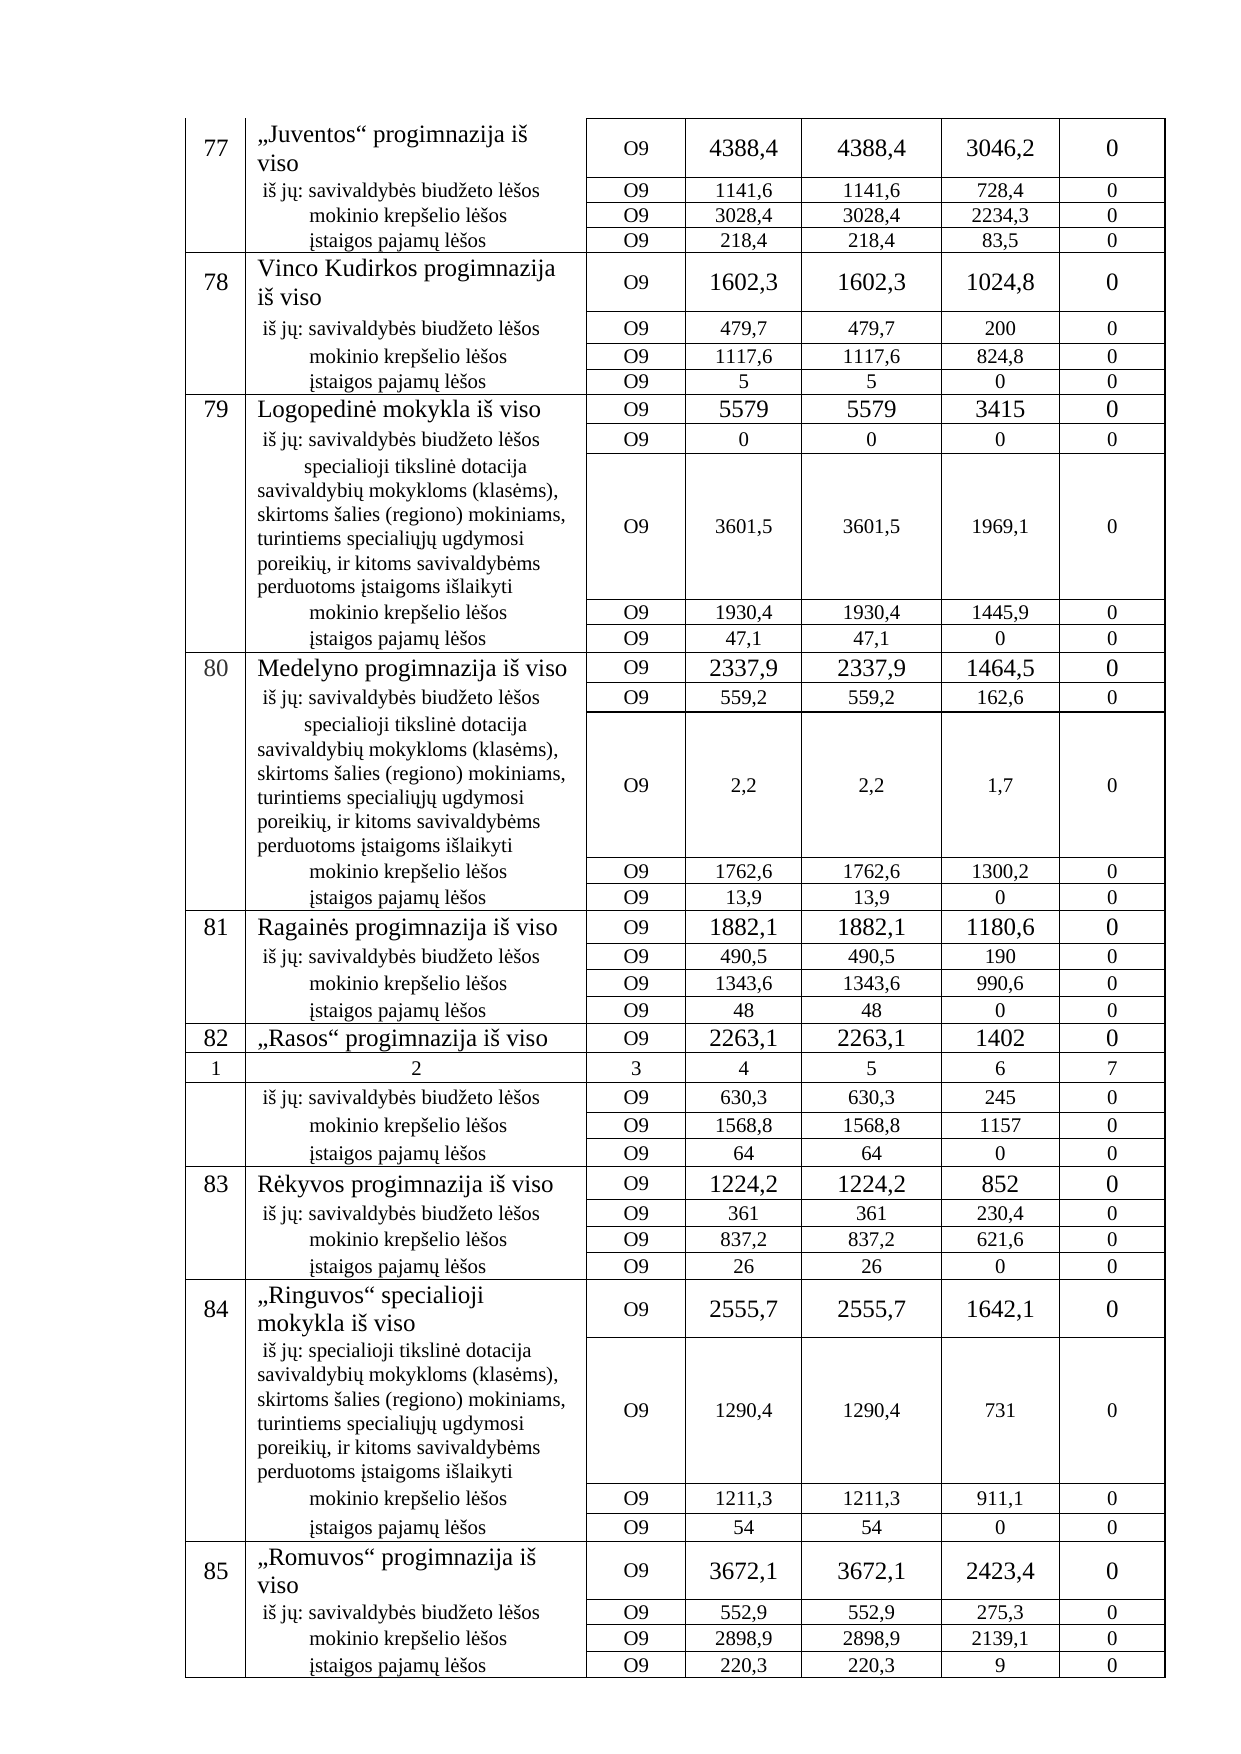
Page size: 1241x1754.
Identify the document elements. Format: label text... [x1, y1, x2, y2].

table_cell iš jų: savivaldybės biudžeto lėšos [246, 943, 586, 969]
table_cell 630,3 [686, 1083, 801, 1112]
table_cell mokinio krepšelio lėšos [246, 202, 586, 227]
table_cell 552,9 [802, 1600, 941, 1624]
table_cell O9 [587, 911, 685, 943]
table_cell 559,2 [686, 683, 801, 711]
table_cell [186, 453, 245, 598]
table_cell 0 [1060, 970, 1164, 996]
table_cell O9 [587, 997, 685, 1022]
table_cell [186, 311, 245, 343]
table_cell O9 [587, 683, 685, 711]
table_cell 9 [942, 1652, 1059, 1677]
table_cell 4388,4 [802, 119, 941, 177]
table_cell 78 [186, 253, 245, 311]
table_cell O9 [587, 1113, 685, 1138]
table_cell 1224,2 [686, 1167, 801, 1199]
table_cell 0 [942, 884, 1059, 910]
table_cell 0 [942, 1253, 1059, 1279]
table_cell 0 [1060, 600, 1164, 624]
table_cell 0 [1060, 454, 1164, 598]
table_cell O9 [587, 1542, 685, 1599]
table_cell 0 [1060, 312, 1164, 343]
table_cell 0 [1060, 1227, 1164, 1252]
table_cell mokinio krepšelio lėšos [246, 1226, 586, 1252]
table_cell 218,4 [686, 228, 801, 252]
table_cell 1224,2 [802, 1167, 941, 1199]
table_cell 13,9 [686, 884, 801, 910]
table_cell 79 [186, 395, 245, 423]
table_cell 1602,3 [802, 253, 941, 311]
table_cell 0 [1060, 1514, 1164, 1541]
table_cell [186, 996, 245, 1022]
table_cell 1969,1 [942, 454, 1059, 598]
table_cell 0 [1060, 1600, 1164, 1624]
table_cell 630,3 [802, 1083, 941, 1112]
table_cell 0 [1060, 1024, 1164, 1052]
table_cell 2423,4 [942, 1542, 1059, 1599]
table_cell [186, 1651, 245, 1677]
table_cell 1 [186, 1053, 245, 1082]
table_cell [186, 943, 245, 969]
table_cell O9 [587, 1338, 685, 1483]
table_cell 54 [802, 1514, 941, 1541]
table_cell mokinio krepšelio lėšos [246, 1624, 586, 1651]
table_cell įstaigos pajamų lėšos [246, 369, 586, 393]
table_cell [186, 599, 245, 624]
table_cell [186, 857, 245, 883]
table_cell O9 [587, 625, 685, 652]
table_cell O9 [587, 1600, 685, 1624]
table_cell 1290,4 [686, 1338, 801, 1483]
table_cell iš jų: savivaldybės biudžeto lėšos [246, 1083, 586, 1112]
table_cell 2 [246, 1053, 586, 1082]
table_cell [186, 1483, 245, 1512]
table_cell „Juventos“ progimnazija iš viso [246, 118, 586, 177]
table_cell 1211,3 [686, 1484, 801, 1512]
table_cell 837,2 [802, 1227, 941, 1252]
table_cell [186, 423, 245, 453]
table_cell 0 [1060, 203, 1164, 227]
table_cell O9 [587, 1484, 685, 1512]
table_cell 1642,1 [942, 1280, 1059, 1337]
table_cell 0 [1060, 1338, 1164, 1483]
table_cell 26 [802, 1253, 941, 1279]
table_cell 200 [942, 312, 1059, 343]
table_cell [186, 969, 245, 996]
table_cell 0 [942, 625, 1059, 652]
table_cell 47,1 [686, 625, 801, 652]
table_cell iš jų: savivaldybės biudžeto lėšos [246, 177, 586, 202]
table_cell 220,3 [802, 1652, 941, 1677]
table_cell [186, 1337, 245, 1483]
table_cell [186, 883, 245, 910]
table_cell įstaigos pajamų lėšos [246, 1252, 586, 1279]
table_cell 0 [1060, 370, 1164, 393]
table_cell [186, 1083, 245, 1112]
table_cell [186, 1226, 245, 1252]
table_cell 0 [942, 424, 1059, 453]
table_cell 0 [1060, 344, 1164, 368]
table_cell 2263,1 [802, 1024, 941, 1052]
table_cell 0 [802, 424, 941, 453]
table_cell mokinio krepšelio lėšos [246, 599, 586, 624]
table_cell O9 [587, 884, 685, 910]
table_cell O9 [587, 600, 685, 624]
table_cell 990,6 [942, 970, 1059, 996]
table_cell [186, 1624, 245, 1651]
table_cell [186, 711, 245, 857]
table_cell 230,4 [942, 1200, 1059, 1226]
table_cell Rėkyvos progimnazija iš viso [246, 1167, 586, 1199]
table_cell įstaigos pajamų lėšos [246, 883, 586, 910]
table_cell 1882,1 [686, 911, 801, 943]
table_cell 1117,6 [686, 344, 801, 368]
table_cell 552,9 [686, 1600, 801, 1624]
table_cell 0 [1060, 1652, 1164, 1677]
table_cell 1464,5 [942, 653, 1059, 682]
table_cell O9 [587, 1200, 685, 1226]
table_cell 1141,6 [686, 178, 801, 202]
table_cell 3415 [942, 395, 1059, 423]
table_cell specialioji tikslinė dotacija savivaldybių mokykloms (klasėms), skirtoms šalies (regiono) mokiniams, turintiems specialiųjų ugdymosi poreikių, ir kitoms savivaldybėms perduotoms įstaigoms išlaikyti [246, 711, 586, 857]
table_cell 0 [1060, 1200, 1164, 1226]
table_cell 2555,7 [802, 1280, 941, 1337]
table_cell [186, 624, 245, 652]
table_cell mokinio krepšelio lėšos [246, 1483, 586, 1512]
table_cell iš jų: savivaldybės biudžeto lėšos [246, 682, 586, 711]
table_cell O9 [587, 1083, 685, 1112]
table_cell 5 [802, 1053, 941, 1082]
table_cell 2234,3 [942, 203, 1059, 227]
table_cell 1,7 [942, 713, 1059, 857]
table_cell 0 [1060, 178, 1164, 202]
table_cell O9 [587, 713, 685, 857]
table_cell O9 [587, 970, 685, 996]
table_cell O9 [587, 653, 685, 682]
table_cell įstaigos pajamų lėšos [246, 1651, 586, 1677]
table_cell 0 [1060, 1083, 1164, 1112]
table_cell 218,4 [802, 228, 941, 252]
table_cell 911,1 [942, 1484, 1059, 1512]
table_cell 0 [686, 424, 801, 453]
table_cell 621,6 [942, 1227, 1059, 1252]
table_cell 479,7 [802, 312, 941, 343]
table_cell 1024,8 [942, 253, 1059, 311]
table_cell 0 [1060, 253, 1164, 311]
table_cell 2,2 [802, 713, 941, 857]
table_cell 0 [942, 1514, 1059, 1541]
table_cell Ragainės progimnazija iš viso [246, 911, 586, 943]
table_cell 3028,4 [802, 203, 941, 227]
table_cell O9 [587, 344, 685, 368]
table_cell Logopedinė mokykla iš viso [246, 395, 586, 423]
table_cell 5 [686, 370, 801, 393]
table_cell O9 [587, 1625, 685, 1651]
table_cell 13,9 [802, 884, 941, 910]
table_cell 6 [942, 1053, 1059, 1082]
table_cell 4388,4 [686, 119, 801, 177]
table_cell [186, 227, 245, 252]
table_cell 0 [1060, 1484, 1164, 1512]
table_cell 77 [186, 118, 245, 177]
table_cell iš jų: savivaldybės biudžeto lėšos [246, 311, 586, 343]
table_cell 0 [1060, 625, 1164, 652]
table_cell 3672,1 [686, 1542, 801, 1599]
table_cell 48 [686, 997, 801, 1022]
table_cell 220,3 [686, 1652, 801, 1677]
table_cell 479,7 [686, 312, 801, 343]
table_cell iš jų: savivaldybės biudžeto lėšos [246, 1199, 586, 1226]
table_cell „Ringuvos“ specialioji mokykla iš viso [246, 1280, 586, 1337]
table_cell 2555,7 [686, 1280, 801, 1337]
table_cell specialioji tikslinė dotacija savivaldybių mokykloms (klasėms), skirtoms šalies (regiono) mokiniams, turintiems specialiųjų ugdymosi poreikių, ir kitoms savivaldybėms perduotoms įstaigoms išlaikyti [246, 453, 586, 598]
table_cell 0 [942, 997, 1059, 1022]
table_cell [186, 369, 245, 393]
table_cell 3 [587, 1053, 685, 1082]
table_cell O9 [587, 1139, 685, 1166]
table_cell 162,6 [942, 683, 1059, 711]
table_cell 3601,5 [802, 454, 941, 598]
table_cell 361 [686, 1200, 801, 1226]
table_cell 7 [1060, 1053, 1164, 1082]
table_cell 1930,4 [686, 600, 801, 624]
table_cell 1343,6 [802, 970, 941, 996]
table_cell [186, 1199, 245, 1226]
table_cell 190 [942, 944, 1059, 969]
table_cell O9 [587, 253, 685, 311]
table_cell O9 [587, 119, 685, 177]
table_cell 64 [686, 1139, 801, 1166]
table_cell 2337,9 [686, 653, 801, 682]
table_cell mokinio krepšelio lėšos [246, 969, 586, 996]
table_cell 48 [802, 997, 941, 1022]
table_cell [186, 1599, 245, 1624]
table_cell mokinio krepšelio lėšos [246, 857, 586, 883]
table_cell [186, 682, 245, 711]
table_cell O9 [587, 1280, 685, 1337]
table_cell 0 [942, 370, 1059, 393]
table_cell O9 [587, 1024, 685, 1052]
table_cell 82 [186, 1024, 245, 1052]
table_cell 47,1 [802, 625, 941, 652]
table_cell 3046,2 [942, 119, 1059, 177]
table_cell 0 [1060, 1625, 1164, 1651]
table_cell „Romuvos“ progimnazija iš viso [246, 1542, 586, 1599]
table_cell 3672,1 [802, 1542, 941, 1599]
table_cell 1117,6 [802, 344, 941, 368]
table_cell 1762,6 [802, 858, 941, 883]
table_cell 0 [1060, 683, 1164, 711]
table_cell 0 [1060, 119, 1164, 177]
table_cell 1602,3 [686, 253, 801, 311]
table_cell 0 [1060, 424, 1164, 453]
table_cell 1930,4 [802, 600, 941, 624]
table_cell 0 [1060, 1542, 1164, 1599]
table_cell 1402 [942, 1024, 1059, 1052]
table_cell 1568,8 [686, 1113, 801, 1138]
table_cell 0 [1060, 228, 1164, 252]
table_cell O9 [587, 454, 685, 598]
table_cell 83 [186, 1167, 245, 1199]
table_cell [186, 1252, 245, 1279]
table_cell 1141,6 [802, 178, 941, 202]
table_cell 2898,9 [686, 1625, 801, 1651]
table_cell įstaigos pajamų lėšos [246, 227, 586, 252]
table_cell Vinco Kudirkos progimnazija iš viso [246, 253, 586, 311]
table_cell 5 [802, 370, 941, 393]
table_cell 4 [686, 1053, 801, 1082]
table_cell 1157 [942, 1113, 1059, 1138]
table_cell 81 [186, 911, 245, 943]
table_cell O9 [587, 370, 685, 393]
table_cell 0 [1060, 1167, 1164, 1199]
table_cell 1300,2 [942, 858, 1059, 883]
table_cell 0 [1060, 395, 1164, 423]
table_cell 84 [186, 1280, 245, 1337]
table_cell 0 [1060, 1113, 1164, 1138]
table_cell 54 [686, 1514, 801, 1541]
table_cell 3601,5 [686, 454, 801, 598]
table_cell iš jų: savivaldybės biudžeto lėšos [246, 423, 586, 453]
table_cell 0 [1060, 713, 1164, 857]
table_cell Medelyno progimnazija iš viso [246, 653, 586, 682]
table_cell O9 [587, 944, 685, 969]
table_cell įstaigos pajamų lėšos [246, 624, 586, 652]
table_cell 83,5 [942, 228, 1059, 252]
table_cell 1290,4 [802, 1338, 941, 1483]
table_cell [186, 1112, 245, 1138]
table_cell O9 [587, 424, 685, 453]
table_cell 0 [1060, 997, 1164, 1022]
table_cell O9 [587, 858, 685, 883]
table_cell 361 [802, 1200, 941, 1226]
table_cell 0 [1060, 858, 1164, 883]
table_cell 85 [186, 1542, 245, 1599]
table_cell 0 [1060, 1139, 1164, 1166]
table_cell iš jų: specialioji tikslinė dotacija savivaldybių mokykloms (klasėms), skirtoms šalies (regiono) mokiniams, turintiems specialiųjų ugdymosi poreikių, ir kitoms savivaldybėms perduotoms įstaigoms išlaikyti [246, 1337, 586, 1483]
table_cell 5579 [802, 395, 941, 423]
table_cell 0 [942, 1139, 1059, 1166]
table_cell 0 [1060, 653, 1164, 682]
table_cell 275,3 [942, 1600, 1059, 1624]
table_cell 728,4 [942, 178, 1059, 202]
table_cell O9 [587, 178, 685, 202]
table_cell 2898,9 [802, 1625, 941, 1651]
table_cell [186, 1513, 245, 1541]
table_cell O9 [587, 228, 685, 252]
table_cell O9 [587, 1652, 685, 1677]
table_cell [186, 177, 245, 202]
table_cell 2337,9 [802, 653, 941, 682]
table_cell 490,5 [686, 944, 801, 969]
table_cell 0 [1060, 911, 1164, 943]
table_cell 731 [942, 1338, 1059, 1483]
table_cell mokinio krepšelio lėšos [246, 343, 586, 368]
table_cell 26 [686, 1253, 801, 1279]
table_cell 64 [802, 1139, 941, 1166]
table_cell „Rasos“ progimnazija iš viso [246, 1024, 586, 1052]
table_cell 2,2 [686, 713, 801, 857]
table_cell 245 [942, 1083, 1059, 1112]
table_cell O9 [587, 395, 685, 423]
table_cell O9 [587, 312, 685, 343]
table_cell 837,2 [686, 1227, 801, 1252]
table_cell įstaigos pajamų lėšos [246, 1138, 586, 1166]
table_cell 1882,1 [802, 911, 941, 943]
table_cell 2139,1 [942, 1625, 1059, 1651]
table_cell 1180,6 [942, 911, 1059, 943]
table_cell O9 [587, 1514, 685, 1541]
table_cell 852 [942, 1167, 1059, 1199]
table_cell iš jų: savivaldybės biudžeto lėšos [246, 1599, 586, 1624]
table_cell 0 [1060, 944, 1164, 969]
table_cell 5579 [686, 395, 801, 423]
table_cell 559,2 [802, 683, 941, 711]
table_cell įstaigos pajamų lėšos [246, 996, 586, 1022]
table_cell 824,8 [942, 344, 1059, 368]
table_cell mokinio krepšelio lėšos [246, 1112, 586, 1138]
table_cell 1445,9 [942, 600, 1059, 624]
table_cell 0 [1060, 884, 1164, 910]
table_cell 3028,4 [686, 203, 801, 227]
table_cell 1343,6 [686, 970, 801, 996]
table_cell įstaigos pajamų lėšos [246, 1513, 586, 1541]
table_cell 0 [1060, 1280, 1164, 1337]
table_cell 0 [1060, 1253, 1164, 1279]
table_cell 2263,1 [686, 1024, 801, 1052]
table_cell O9 [587, 203, 685, 227]
table_cell 1568,8 [802, 1113, 941, 1138]
table_cell [186, 1138, 245, 1166]
table_cell O9 [587, 1167, 685, 1199]
table_cell O9 [587, 1253, 685, 1279]
table_cell O9 [587, 1227, 685, 1252]
table_cell 1762,6 [686, 858, 801, 883]
table_cell [186, 343, 245, 368]
table_cell 80 [186, 653, 245, 682]
table_cell 490,5 [802, 944, 941, 969]
table_cell 1211,3 [802, 1484, 941, 1512]
table_cell [186, 202, 245, 227]
